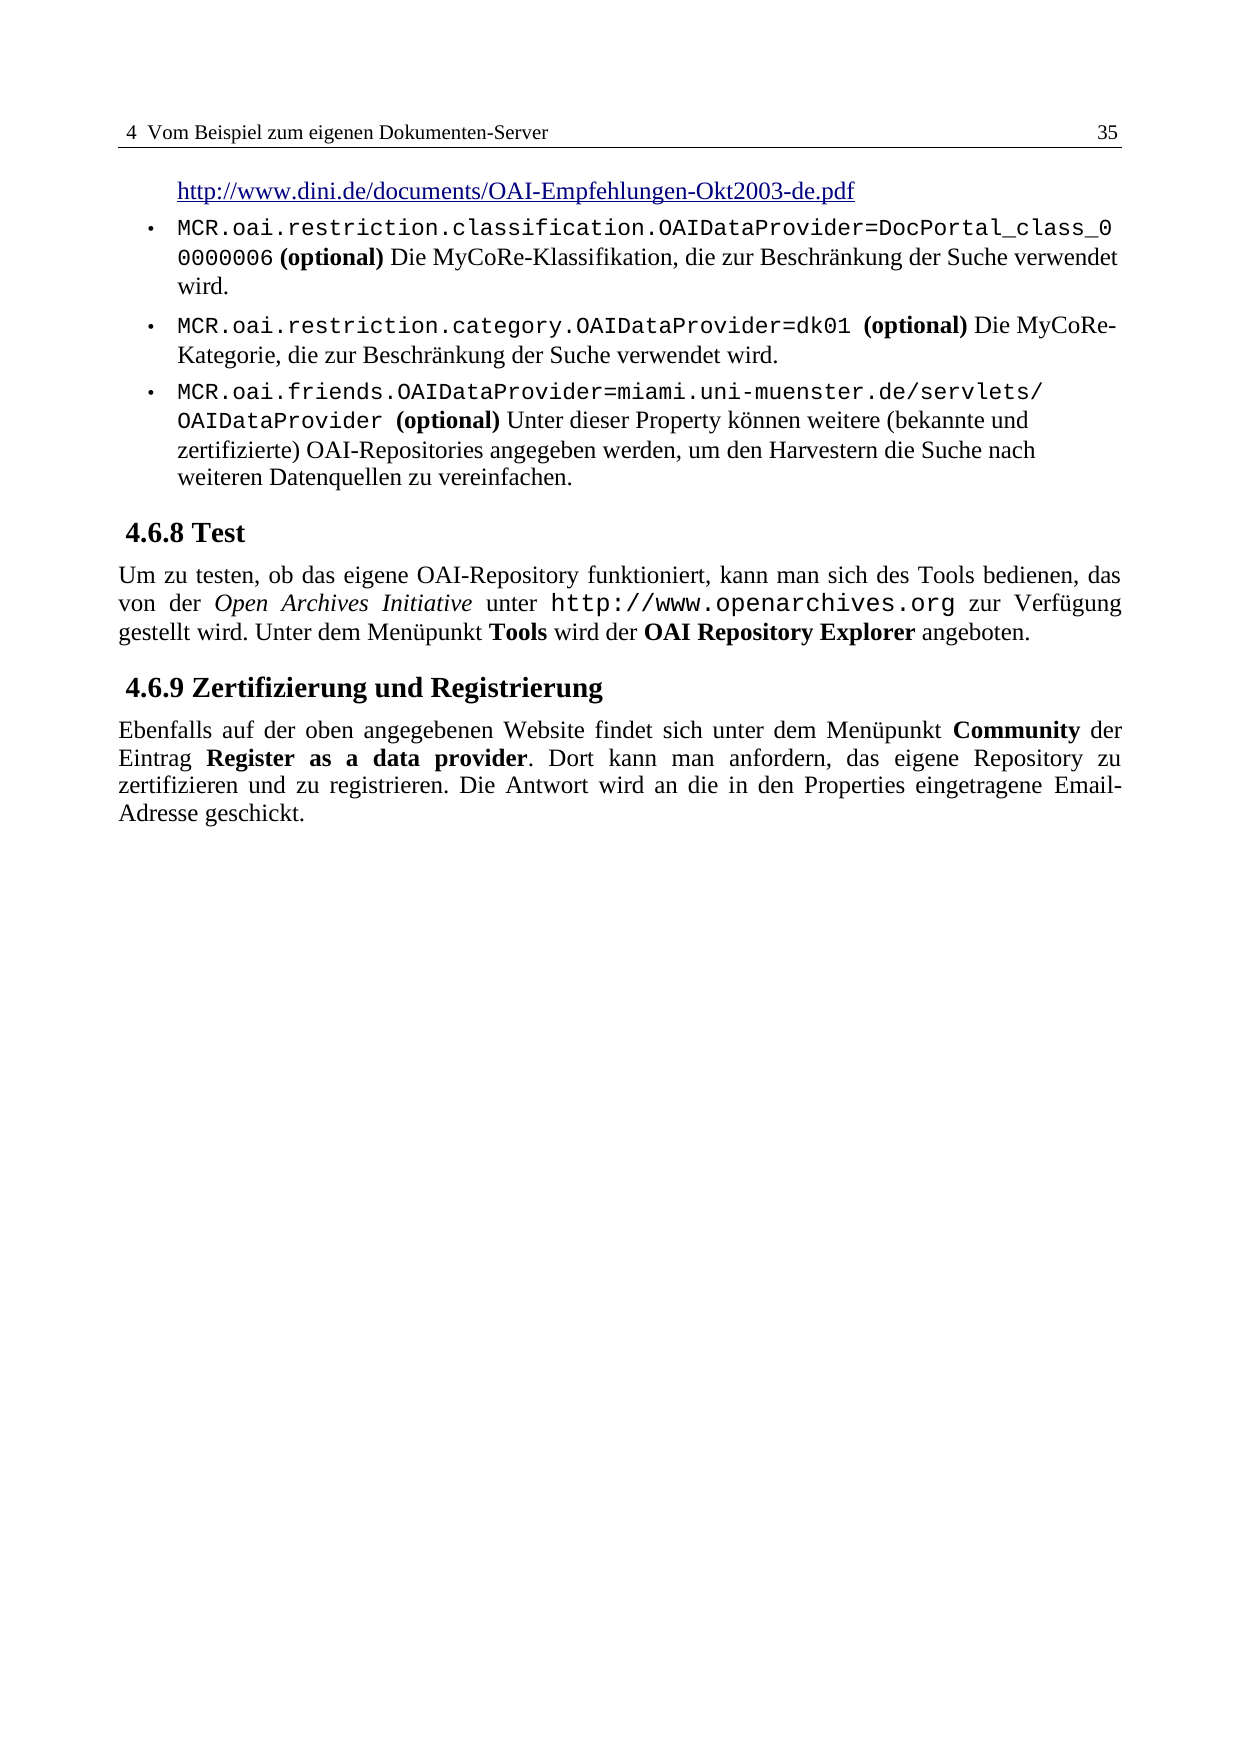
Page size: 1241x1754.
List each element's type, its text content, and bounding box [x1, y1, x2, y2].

list http://www.dini.de/documents/OAI-Empfehlungen-Okt2003-de.pdf [118, 177, 1122, 205]
text Ebenfalls auf der oben angegebenen Website findet sich unter dem Menüpunkt Community der Eintrag Register as a data provider. Dort kann man anfordern, das eigene Repository zu zertifizieren und zu registrieren. Die Antwort wird an die in den Properties eingetragene Email-Adresse geschickt. [118, 716, 1122, 827]
subtitle Zertifizierung und Registrierung [118, 671, 1122, 703]
list MCR.oai.restriction.classification.OAIDataProvider=DocPortal_class_00000006 (optional) Die MyCoRe-Klassifikation, die zur Beschränkung der Suche verwendet wird. [118, 217, 1122, 300]
list MCR.oai.friends.OAIDataProvider=miami.uni-muenster.de/servlets/OAIDataProvider (optional) Unter dieser Property können weitere (bekannte und zertifizierte) OAI-Repositories angegeben werden, um den Harvestern die Suche nach weiteren Datenquellen zu vereinfachen. [118, 380, 1122, 491]
list MCR.oai.restriction.category.OAIDataProvider=dk01 (optional) Die MyCoRe-Kategorie, die zur Beschränkung der Suche verwendet wird. [118, 312, 1122, 368]
subtitle Test [118, 516, 1122, 548]
text Um zu testen, ob das eigene OAI-Repository funktioniert, kann man sich des Tools bedienen, das von der Open Archives Initiative unter http://www.openarchives.org zur Verfügung gestellt wird. Unter dem Menüpunkt Tools wird der OAI Repository Explorer angeboten. [118, 561, 1122, 646]
